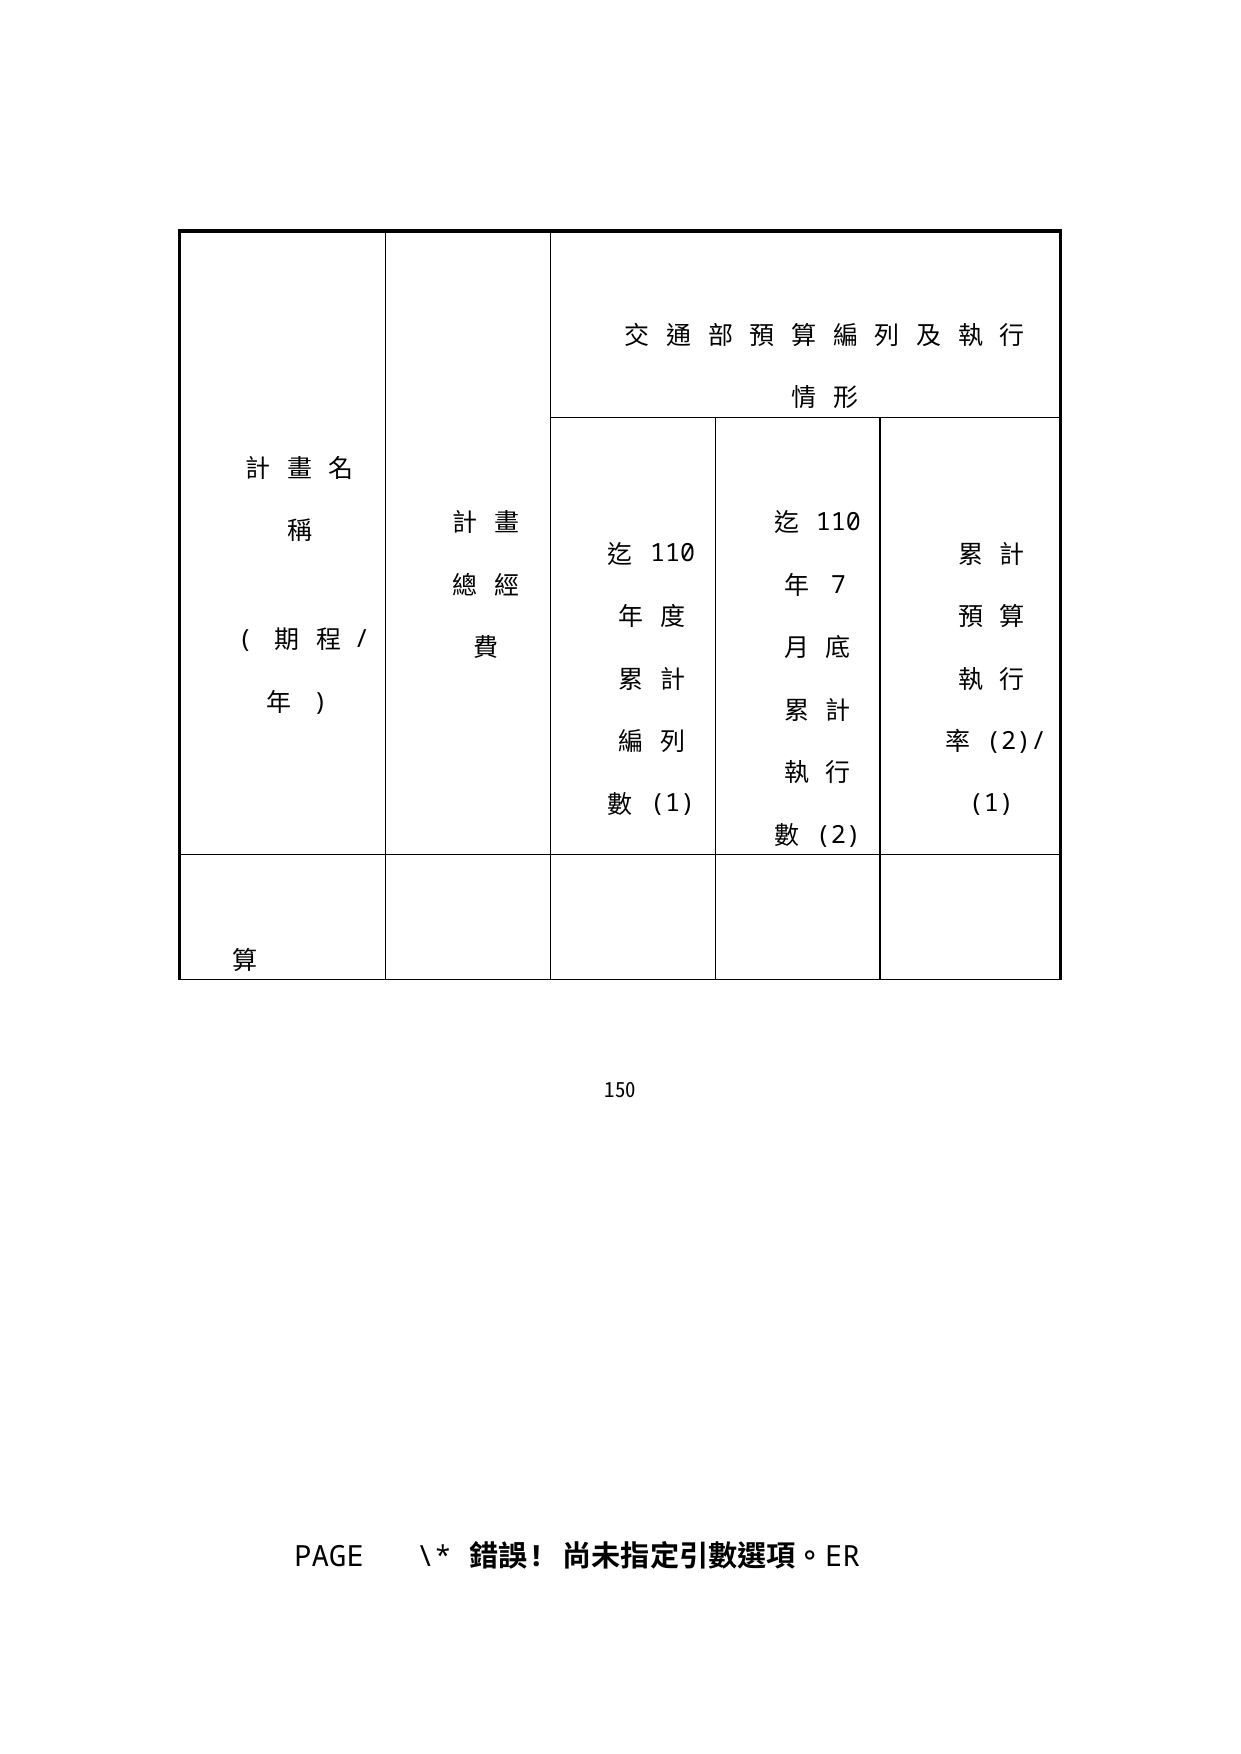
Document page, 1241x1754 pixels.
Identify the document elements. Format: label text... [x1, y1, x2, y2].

table_cell 算 [181, 855, 385, 979]
table_cell 累計預算執行率(2)/(1) [881, 418, 1059, 854]
table_cell [881, 855, 1059, 979]
table_cell 迄110年度累計編列數(1) [551, 418, 715, 854]
table_cell [551, 855, 715, 979]
table_header 計畫名稱 (期程/年) [181, 233, 385, 854]
table_header 交通部預算編列及執行情形 [551, 233, 1059, 417]
table_cell [716, 855, 879, 979]
table_header 計畫 總經費 [386, 233, 550, 854]
table_cell 迄110年7月底累計執行數(2) [716, 418, 879, 854]
table_cell [386, 855, 550, 979]
